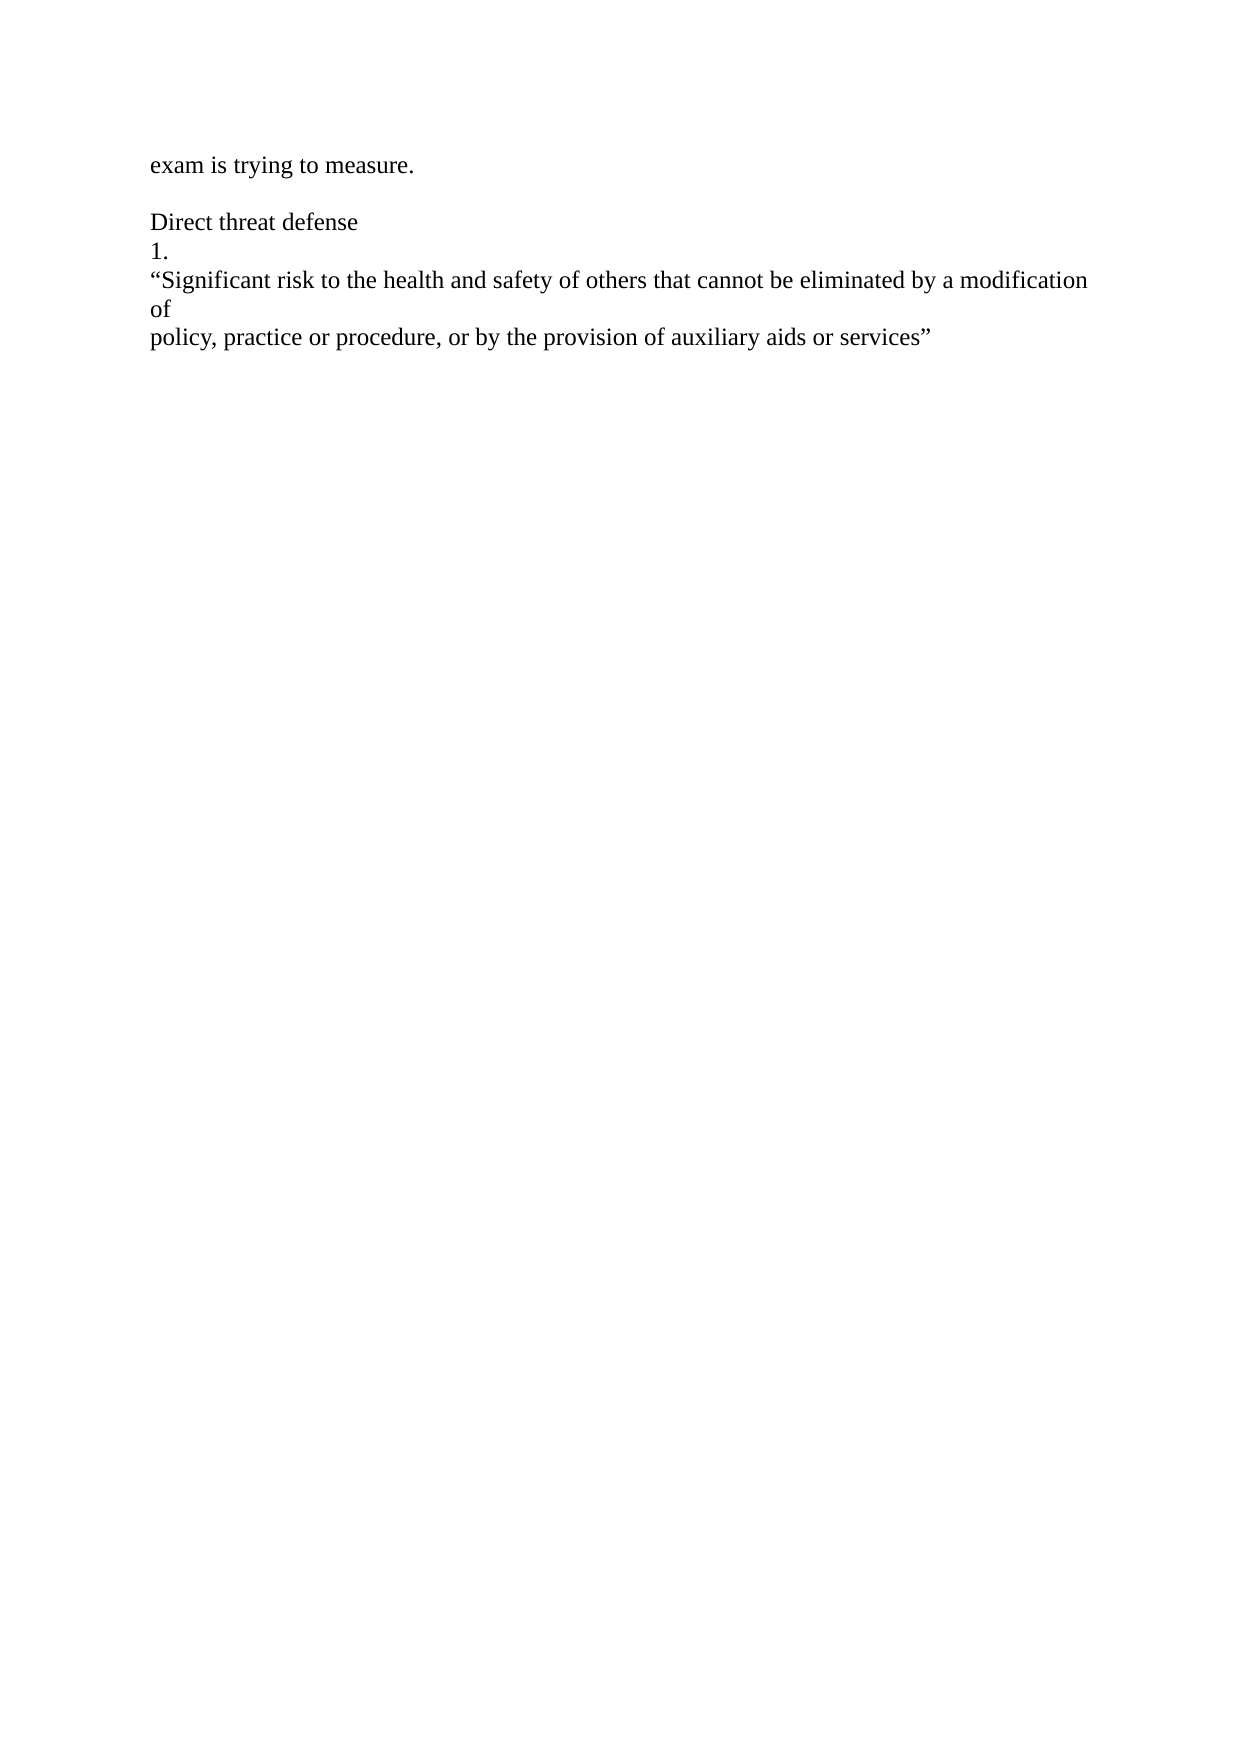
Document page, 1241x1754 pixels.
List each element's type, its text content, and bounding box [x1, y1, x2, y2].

text 1. [150, 236, 1090, 265]
text exam is trying to measure. [150, 150, 1090, 179]
text Direct threat defense [150, 207, 1090, 236]
text policy, practice or procedure, or by the provision of auxiliary aids or services” [150, 322, 1090, 351]
text “Significant risk to the health and safety of others that cannot be eliminated by a modification of [150, 265, 1090, 322]
